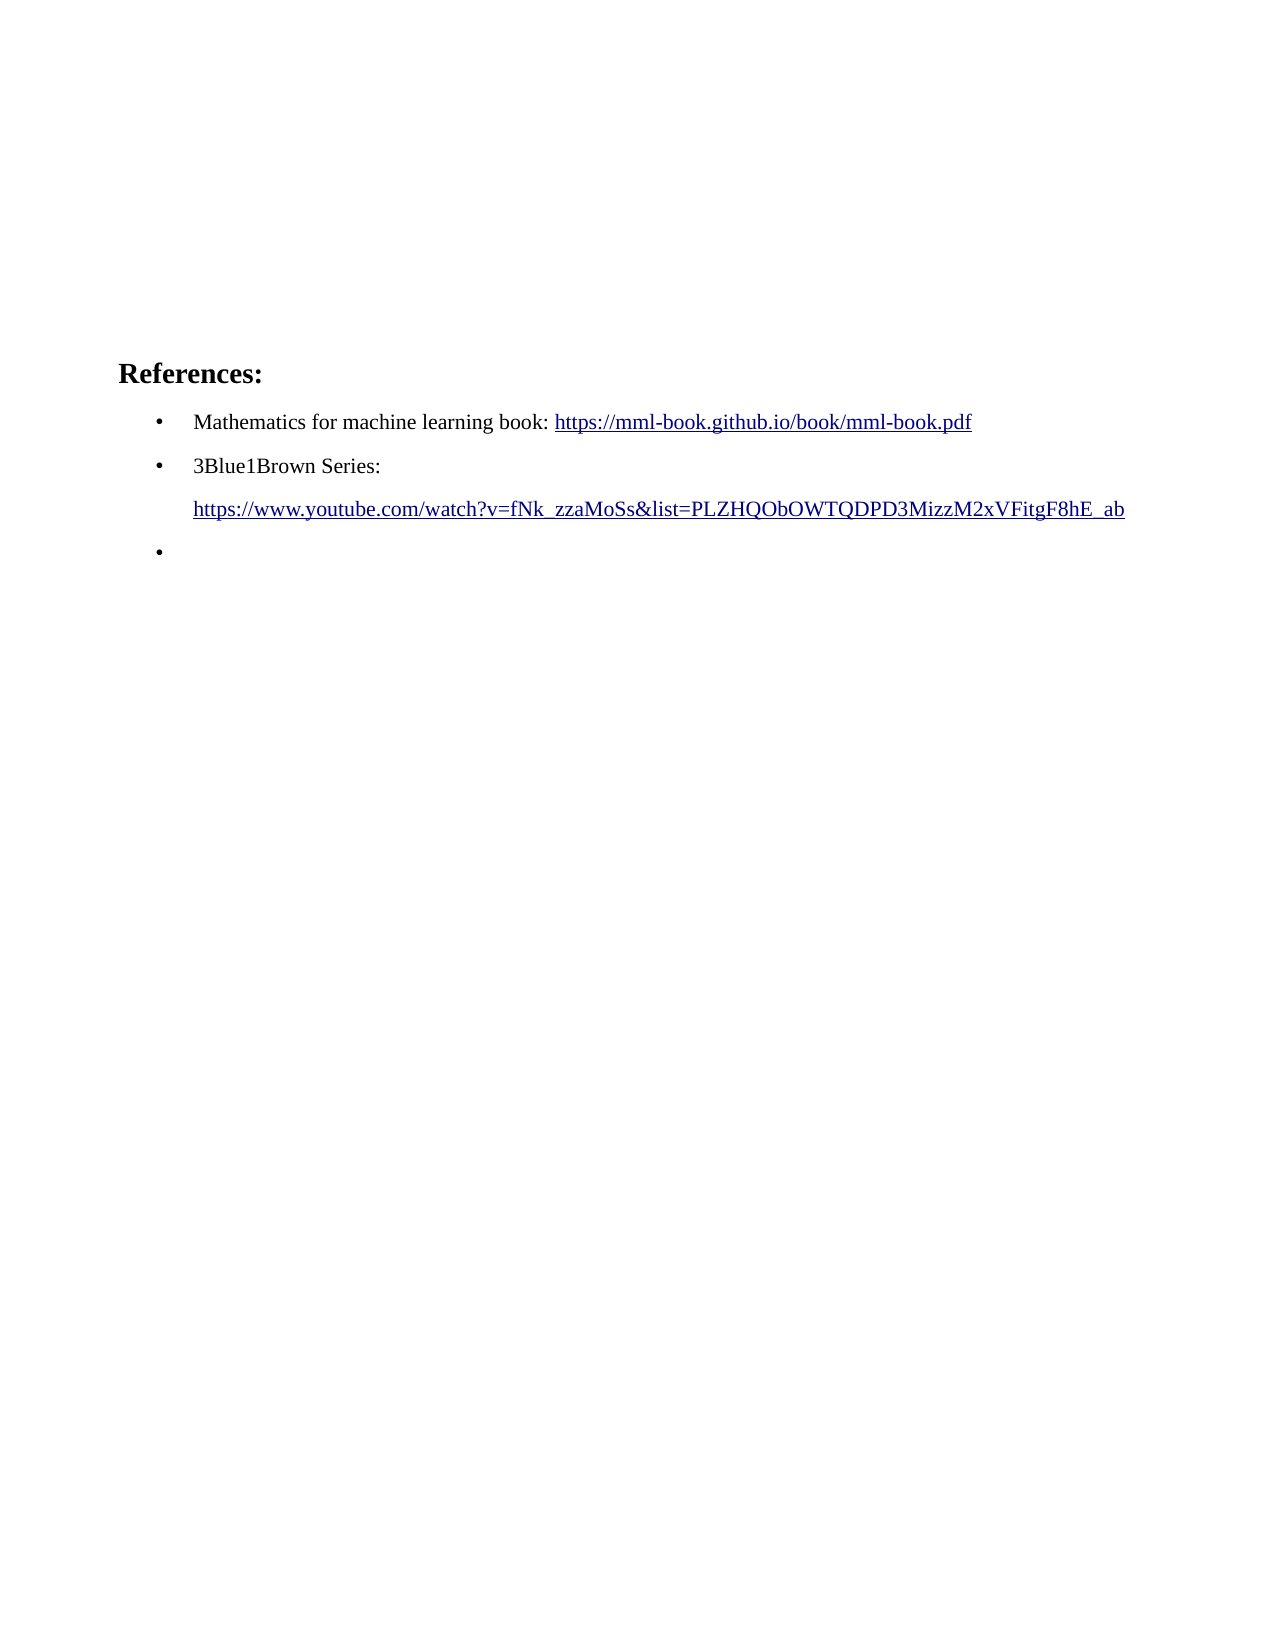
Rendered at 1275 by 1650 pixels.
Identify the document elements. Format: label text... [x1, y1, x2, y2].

text References: [118, 356, 1157, 390]
list https://www.youtube.com/watch?v=fNk_zzaMoSs&list=PLZHQObOWTQDPD3MizzM2xVFitgF8hE_ab [156, 496, 1157, 522]
list 3Blue1Brown Series: [156, 453, 1157, 478]
list Mathematics for machine learning book: https://mml-book.github.io/book/mml-book.pdf [156, 409, 1157, 434]
